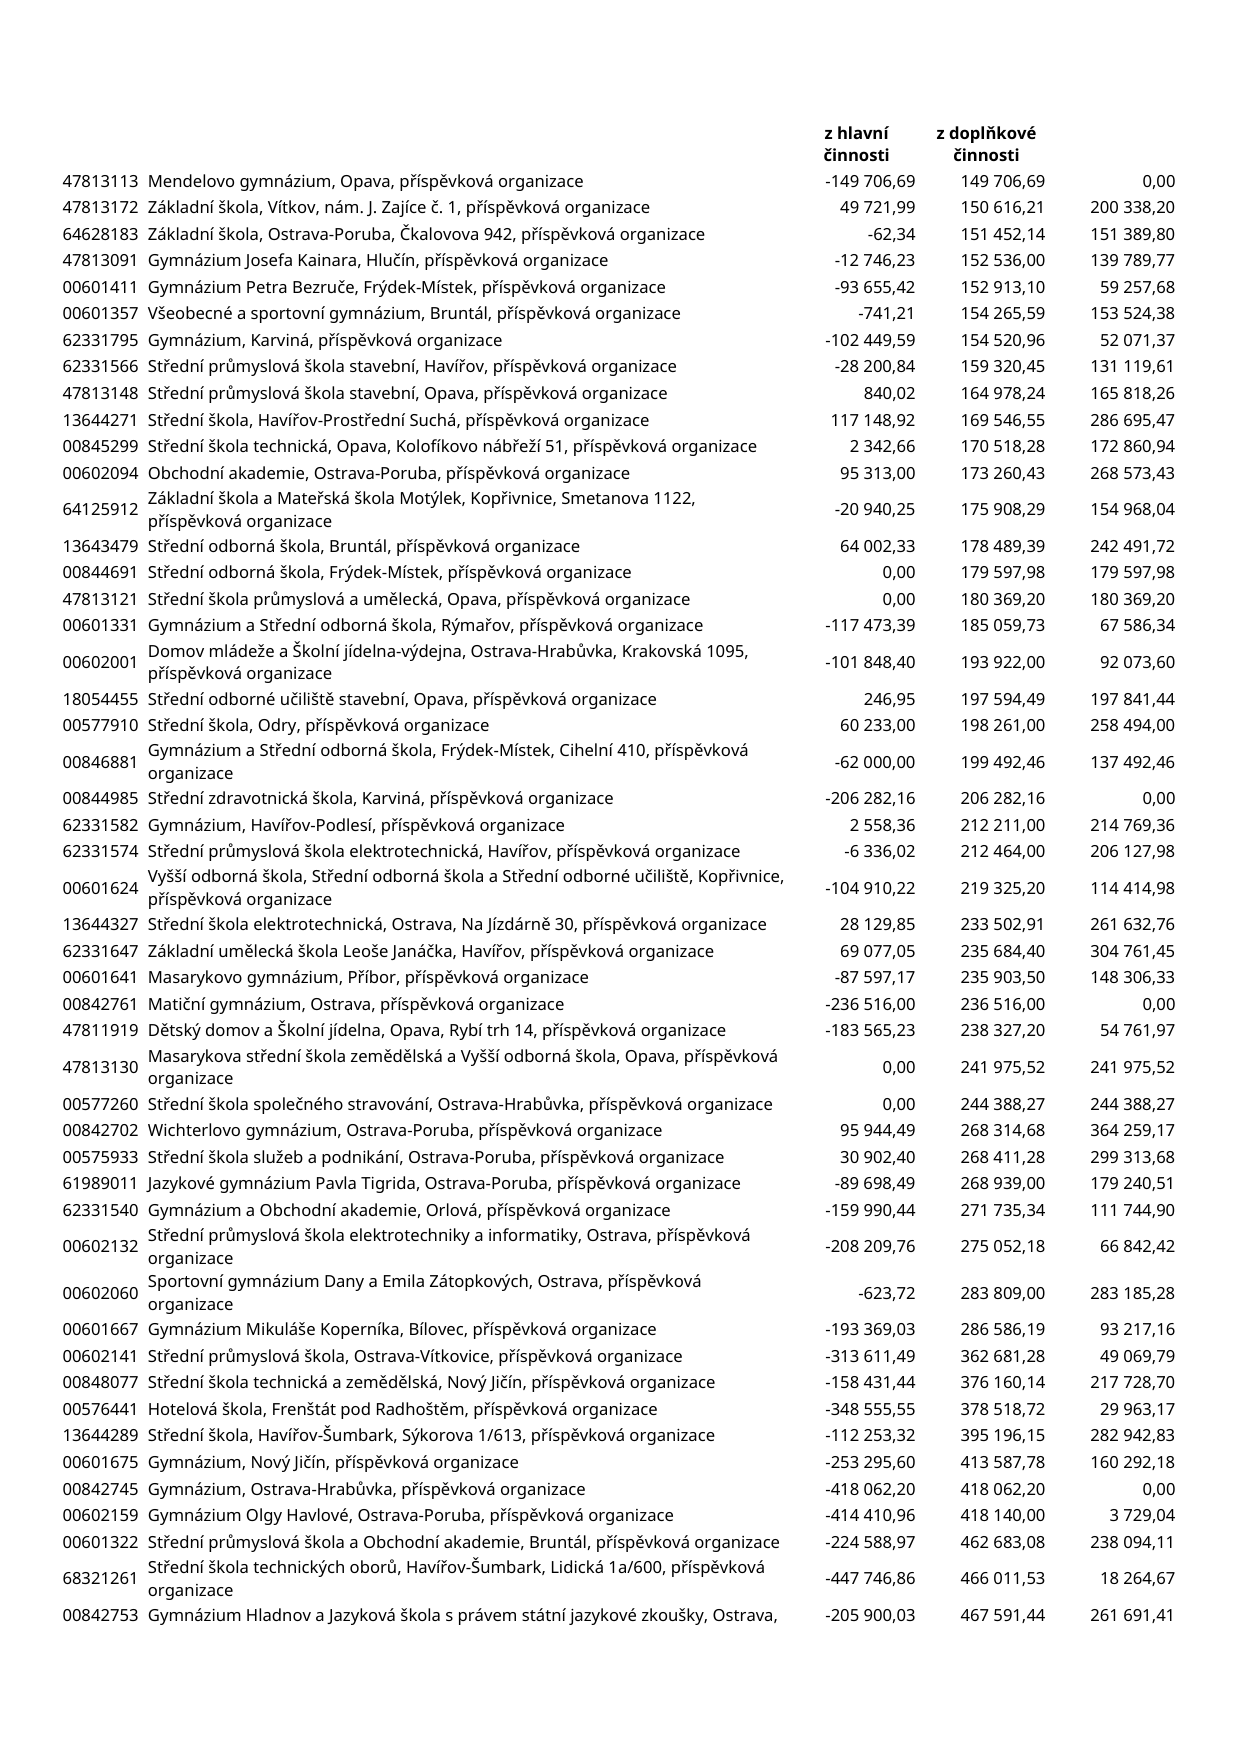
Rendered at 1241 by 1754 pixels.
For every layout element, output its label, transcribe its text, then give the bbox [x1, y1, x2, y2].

table_cell 0,00 [1052, 991, 1181, 1017]
table_cell -253 295,60 [792, 1449, 921, 1475]
table_cell 241 975,52 [922, 1044, 1051, 1090]
table_cell 175 908,29 [922, 487, 1051, 532]
table_cell 00576441 [60, 1396, 141, 1422]
table_cell 69 077,05 [792, 938, 921, 963]
table_cell 304 761,45 [1052, 938, 1181, 963]
table_cell Všeobecné a sportovní gymnázium, Bruntál, příspěvková organizace [142, 301, 791, 326]
table_cell Gymnázium, Nový Jičín, příspěvková organizace [142, 1449, 791, 1475]
table_cell 0,00 [1052, 785, 1181, 811]
table_cell Sportovní gymnázium Dany a Emila Zátopkových, Ostrava, příspěvková organizace [142, 1270, 791, 1315]
table_cell 137 492,46 [1052, 739, 1181, 784]
table_cell Gymnázium, Havířov-Podlesí, příspěvková organizace [142, 812, 791, 837]
table_cell Střední odborná škola, Frýdek-Místek, příspěvková organizace [142, 560, 791, 585]
table_cell Hotelová škola, Frenštát pod Radhoštěm, příspěvková organizace [142, 1396, 791, 1422]
table_cell 00601322 [60, 1529, 141, 1554]
table_cell 00842702 [60, 1117, 141, 1143]
table_cell 172 860,94 [1052, 434, 1181, 459]
table_cell 466 011,53 [922, 1556, 1051, 1601]
table_cell 00844985 [60, 785, 141, 811]
table_cell Střední průmyslová škola a Obchodní akademie, Bruntál, příspěvková organizace [142, 1529, 791, 1554]
table_cell 206 282,16 [922, 785, 1051, 811]
table_cell 00845299 [60, 434, 141, 459]
table_cell 261 632,76 [1052, 911, 1181, 937]
table_cell -102 449,59 [792, 327, 921, 353]
table_cell 244 388,27 [1052, 1091, 1181, 1116]
table_cell 217 728,70 [1052, 1370, 1181, 1395]
table_cell Gymnázium, Ostrava-Hrabůvka, příspěvková organizace [142, 1476, 791, 1501]
table_cell 13644271 [60, 407, 141, 432]
table_cell -87 597,17 [792, 965, 921, 990]
table_cell 92 073,60 [1052, 639, 1181, 685]
table_cell 18054455 [60, 686, 141, 711]
table_cell Střední průmyslová škola, Ostrava-Vítkovice, příspěvková organizace [142, 1343, 791, 1368]
table_cell 00844691 [60, 560, 141, 585]
table_cell 154 968,04 [1052, 487, 1181, 532]
table_cell 150 616,21 [922, 194, 1051, 220]
table_cell -313 611,49 [792, 1343, 921, 1368]
table_cell 212 464,00 [922, 839, 1051, 864]
table_cell 00601667 [60, 1316, 141, 1342]
table_cell -206 282,16 [792, 785, 921, 811]
table_cell 00602001 [60, 639, 141, 685]
table_cell Masarykovo gymnázium, Příbor, příspěvková organizace [142, 965, 791, 990]
table_cell 180 369,20 [1052, 586, 1181, 612]
table_cell 62331566 [60, 354, 141, 379]
table_cell -89 698,49 [792, 1170, 921, 1196]
table_header Výsledek hospodaření 2018 po zdanění [792, 75, 1051, 120]
table_cell 00602094 [60, 460, 141, 486]
table_cell -414 410,96 [792, 1503, 921, 1528]
table_cell 0,00 [792, 586, 921, 612]
table_header IČO [60, 75, 141, 167]
table_cell -418 062,20 [792, 1476, 921, 1501]
table_cell 2 558,36 [792, 812, 921, 837]
table_cell -149 706,69 [792, 168, 921, 193]
table_cell 193 922,00 [922, 639, 1051, 685]
table_cell -159 990,44 [792, 1197, 921, 1222]
table_cell 179 597,98 [1052, 560, 1181, 585]
table_cell 268 411,28 [922, 1144, 1051, 1169]
table_cell 178 489,39 [922, 533, 1051, 558]
table_cell 00602060 [60, 1270, 141, 1315]
table_cell 47813091 [60, 248, 141, 273]
table_cell Střední průmyslová škola stavební, Opava, příspěvková organizace [142, 380, 791, 406]
table_cell 47813121 [60, 586, 141, 612]
table_header Název [142, 75, 791, 167]
table_cell 00601641 [60, 965, 141, 990]
table_cell Střední průmyslová škola stavební, Havířov, příspěvková organizace [142, 354, 791, 379]
table_cell Střední škola, Odry, příspěvková organizace [142, 712, 791, 738]
table_cell -205 900,03 [792, 1602, 921, 1627]
table_cell 00602141 [60, 1343, 141, 1368]
table_cell 235 903,50 [922, 965, 1051, 990]
table_cell z hlavní činnosti [792, 121, 921, 167]
table_cell Matiční gymnázium, Ostrava, příspěvková organizace [142, 991, 791, 1017]
table_cell Wichterlovo gymnázium, Ostrava-Poruba, příspěvková organizace [142, 1117, 791, 1143]
table_cell 61989011 [60, 1170, 141, 1196]
table_cell Gymnázium Josefa Kainara, Hlučín, příspěvková organizace [142, 248, 791, 273]
table_cell 00848077 [60, 1370, 141, 1395]
table_cell 62331795 [60, 327, 141, 353]
table_cell 62331574 [60, 839, 141, 864]
table_cell 241 975,52 [1052, 1044, 1181, 1090]
table_cell -20 940,25 [792, 487, 921, 532]
table_cell 395 196,15 [922, 1423, 1051, 1448]
table_cell 159 320,45 [922, 354, 1051, 379]
table_cell 275 052,18 [922, 1224, 1051, 1269]
table_cell 154 520,96 [922, 327, 1051, 353]
table_cell 52 071,37 [1052, 327, 1181, 353]
table_cell Gymnázium Olgy Havlové, Ostrava-Poruba, příspěvková organizace [142, 1503, 791, 1528]
table_cell 173 260,43 [922, 460, 1051, 486]
table_cell 00846881 [60, 739, 141, 784]
table_cell 299 313,68 [1052, 1144, 1181, 1169]
table_cell 160 292,18 [1052, 1449, 1181, 1475]
table_cell 271 735,34 [922, 1197, 1051, 1222]
table_cell Gymnázium a Obchodní akademie, Orlová, příspěvková organizace [142, 1197, 791, 1222]
table_cell Domov mládeže a Školní jídelna-výdejna, Ostrava-Hrabůvka, Krakovská 1095, příspěvková organizace [142, 639, 791, 685]
table_cell 238 094,11 [1052, 1529, 1181, 1554]
table_cell 286 586,19 [922, 1316, 1051, 1342]
table_cell Základní škola, Ostrava-Poruba, Čkalovova 942, příspěvková organizace [142, 221, 791, 246]
table_cell -193 369,03 [792, 1316, 921, 1342]
table_cell 28 129,85 [792, 911, 921, 937]
table_cell Základní škola a Mateřská škola Motýlek, Kopřivnice, Smetanova 1122, příspěvková organizace [142, 487, 791, 532]
table_cell 233 502,91 [922, 911, 1051, 937]
table_cell 153 524,38 [1052, 301, 1181, 326]
table_cell 47813172 [60, 194, 141, 220]
table_cell -62 000,00 [792, 739, 921, 784]
table_cell 30 902,40 [792, 1144, 921, 1169]
table_cell -224 588,97 [792, 1529, 921, 1554]
table_cell 64125912 [60, 487, 141, 532]
table_cell 13644327 [60, 911, 141, 937]
table_cell 185 059,73 [922, 613, 1051, 638]
table_cell Střední škola technických oborů, Havířov-Šumbark, Lidická 1a/600, příspěvková organizace [142, 1556, 791, 1601]
table_cell 418 062,20 [922, 1476, 1051, 1501]
table_cell 364 259,17 [1052, 1117, 1181, 1143]
table_cell 198 261,00 [922, 712, 1051, 738]
table_cell 170 518,28 [922, 434, 1051, 459]
table_cell 212 211,00 [922, 812, 1051, 837]
table_cell 206 127,98 [1052, 839, 1181, 864]
table_cell 268 939,00 [922, 1170, 1051, 1196]
table_cell -28 200,84 [792, 354, 921, 379]
table_cell 413 587,78 [922, 1449, 1051, 1475]
table_cell -183 565,23 [792, 1018, 921, 1043]
table_cell 200 338,20 [1052, 194, 1181, 220]
table_cell 00602159 [60, 1503, 141, 1528]
table_cell 376 160,14 [922, 1370, 1051, 1395]
table_cell 244 388,27 [922, 1091, 1051, 1116]
table_cell 131 119,61 [1052, 354, 1181, 379]
table_cell -447 746,86 [792, 1556, 921, 1601]
table_cell Střední odborné učiliště stavební, Opava, příspěvková organizace [142, 686, 791, 711]
table_cell Střední škola průmyslová a umělecká, Opava, příspěvková organizace [142, 586, 791, 612]
table_cell 00842753 [60, 1602, 141, 1627]
table_cell 49 069,79 [1052, 1343, 1181, 1368]
table_cell -12 746,23 [792, 248, 921, 273]
table_cell -104 910,22 [792, 865, 921, 910]
table_cell 49 721,99 [792, 194, 921, 220]
table_cell Dětský domov a Školní jídelna, Opava, Rybí trh 14, příspěvková organizace [142, 1018, 791, 1043]
table_cell -112 253,32 [792, 1423, 921, 1448]
table_cell -741,21 [792, 301, 921, 326]
table_cell 282 942,83 [1052, 1423, 1181, 1448]
table_cell Střední škola technická a zemědělská, Nový Jičín, příspěvková organizace [142, 1370, 791, 1395]
table_cell 00842761 [60, 991, 141, 1017]
table_cell 00601357 [60, 301, 141, 326]
table_cell 67 586,34 [1052, 613, 1181, 638]
table_cell 840,02 [792, 380, 921, 406]
table_cell 149 706,69 [922, 168, 1051, 193]
table_cell 362 681,28 [922, 1343, 1051, 1368]
table_cell 2 342,66 [792, 434, 921, 459]
table_cell Vyšší odborná škola, Střední odborná škola a Střední odborné učiliště, Kopřivnice, příspěvková organizace [142, 865, 791, 910]
table_cell 95 944,49 [792, 1117, 921, 1143]
table_cell Střední škola, Havířov-Šumbark, Sýkorova 1/613, příspěvková organizace [142, 1423, 791, 1448]
table_cell 13644289 [60, 1423, 141, 1448]
table_cell Střední škola technická, Opava, Kolofíkovo nábřeží 51, příspěvková organizace [142, 434, 791, 459]
table_cell -158 431,44 [792, 1370, 921, 1395]
table_cell -623,72 [792, 1270, 921, 1315]
table_cell 246,95 [792, 686, 921, 711]
table_cell 59 257,68 [1052, 274, 1181, 299]
table_cell Gymnázium a Střední odborná škola, Rýmařov, příspěvková organizace [142, 613, 791, 638]
table_header Výsledek hospodaření celkem [1052, 75, 1181, 167]
table_cell 235 684,40 [922, 938, 1051, 963]
table_cell 29 963,17 [1052, 1396, 1181, 1422]
table_cell 169 546,55 [922, 407, 1051, 432]
table_cell 64 002,33 [792, 533, 921, 558]
table_cell -208 209,76 [792, 1224, 921, 1269]
table_cell 197 841,44 [1052, 686, 1181, 711]
table_cell 179 240,51 [1052, 1170, 1181, 1196]
table_cell 197 594,49 [922, 686, 1051, 711]
table_cell 261 691,41 [1052, 1602, 1181, 1627]
table_cell 467 591,44 [922, 1602, 1051, 1627]
table_cell 258 494,00 [1052, 712, 1181, 738]
table_cell -62,34 [792, 221, 921, 246]
table_cell Střední průmyslová škola elektrotechnická, Havířov, příspěvková organizace [142, 839, 791, 864]
table_cell 54 761,97 [1052, 1018, 1181, 1043]
table_cell 0,00 [792, 560, 921, 585]
table_cell Mendelovo gymnázium, Opava, příspěvková organizace [142, 168, 791, 193]
table_cell 283 185,28 [1052, 1270, 1181, 1315]
table_cell 00577910 [60, 712, 141, 738]
table_cell z doplňkové činnosti [922, 121, 1051, 167]
table_cell Gymnázium a Střední odborná škola, Frýdek-Místek, Cihelní 410, příspěvková organizace [142, 739, 791, 784]
table_cell 00601624 [60, 865, 141, 910]
table_cell 0,00 [792, 1044, 921, 1090]
table_cell Gymnázium Hladnov a Jazyková škola s právem státní jazykové zkoušky, Ostrava, [142, 1602, 791, 1627]
table_cell 18 264,67 [1052, 1556, 1181, 1601]
table_cell Základní umělecká škola Leoše Janáčka, Havířov, příspěvková organizace [142, 938, 791, 963]
table_cell 47813148 [60, 380, 141, 406]
table_cell 0,00 [1052, 1476, 1181, 1501]
table_cell 62331540 [60, 1197, 141, 1222]
table_cell 00601331 [60, 613, 141, 638]
table_cell Gymnázium Petra Bezruče, Frýdek-Místek, příspěvková organizace [142, 274, 791, 299]
table_cell 179 597,98 [922, 560, 1051, 585]
table_cell 268 314,68 [922, 1117, 1051, 1143]
table_cell 151 389,80 [1052, 221, 1181, 246]
table_cell Střední průmyslová škola elektrotechniky a informatiky, Ostrava, příspěvková organizace [142, 1224, 791, 1269]
table_cell Gymnázium Mikuláše Koperníka, Bílovec, příspěvková organizace [142, 1316, 791, 1342]
table_cell 68321261 [60, 1556, 141, 1601]
table_cell 00602132 [60, 1224, 141, 1269]
table_cell -101 848,40 [792, 639, 921, 685]
table_cell Střední škola elektrotechnická, Ostrava, Na Jízdárně 30, příspěvková organizace [142, 911, 791, 937]
table_cell Střední škola, Havířov-Prostřední Suchá, příspěvková organizace [142, 407, 791, 432]
table_cell 00842745 [60, 1476, 141, 1501]
table_cell 13643479 [60, 533, 141, 558]
table_cell 148 306,33 [1052, 965, 1181, 990]
table_cell Střední zdravotnická škola, Karviná, příspěvková organizace [142, 785, 791, 811]
table_cell 165 818,26 [1052, 380, 1181, 406]
table_cell Gymnázium, Karviná, příspěvková organizace [142, 327, 791, 353]
table_cell 152 536,00 [922, 248, 1051, 273]
table_cell Střední škola společného stravování, Ostrava-Hrabůvka, příspěvková organizace [142, 1091, 791, 1116]
table_cell 60 233,00 [792, 712, 921, 738]
table_cell Masarykova střední škola zemědělská a Vyšší odborná škola, Opava, příspěvková organizace [142, 1044, 791, 1090]
table_cell 199 492,46 [922, 739, 1051, 784]
table_cell 236 516,00 [922, 991, 1051, 1017]
table_cell 117 148,92 [792, 407, 921, 432]
table_cell 378 518,72 [922, 1396, 1051, 1422]
table_cell 462 683,08 [922, 1529, 1051, 1554]
table_cell 3 729,04 [1052, 1503, 1181, 1528]
table_cell 242 491,72 [1052, 533, 1181, 558]
table_cell 139 789,77 [1052, 248, 1181, 273]
table_cell 0,00 [1052, 168, 1181, 193]
table_cell 286 695,47 [1052, 407, 1181, 432]
table_cell 152 913,10 [922, 274, 1051, 299]
table_cell 114 414,98 [1052, 865, 1181, 910]
table_cell Jazykové gymnázium Pavla Tigrida, Ostrava-Poruba, příspěvková organizace [142, 1170, 791, 1196]
table_cell Střední škola služeb a podnikání, Ostrava-Poruba, příspěvková organizace [142, 1144, 791, 1169]
table_cell 47813113 [60, 168, 141, 193]
table_cell 283 809,00 [922, 1270, 1051, 1315]
table_cell 00577260 [60, 1091, 141, 1116]
table_cell 180 369,20 [922, 586, 1051, 612]
table_cell 154 265,59 [922, 301, 1051, 326]
table_cell 0,00 [792, 1091, 921, 1116]
table_cell 238 327,20 [922, 1018, 1051, 1043]
table_cell 268 573,43 [1052, 460, 1181, 486]
table_cell 93 217,16 [1052, 1316, 1181, 1342]
table_cell 47813130 [60, 1044, 141, 1090]
table_cell 64628183 [60, 221, 141, 246]
table_cell 111 744,90 [1052, 1197, 1181, 1222]
table_cell 47811919 [60, 1018, 141, 1043]
table_cell 00601411 [60, 274, 141, 299]
table_cell 214 769,36 [1052, 812, 1181, 837]
table_cell 00601675 [60, 1449, 141, 1475]
table_cell 66 842,42 [1052, 1224, 1181, 1269]
table_cell -236 516,00 [792, 991, 921, 1017]
table_cell 151 452,14 [922, 221, 1051, 246]
table_cell 219 325,20 [922, 865, 1051, 910]
table_cell -6 336,02 [792, 839, 921, 864]
table_cell 95 313,00 [792, 460, 921, 486]
table_cell Obchodní akademie, Ostrava-Poruba, příspěvková organizace [142, 460, 791, 486]
table_cell Střední odborná škola, Bruntál, příspěvková organizace [142, 533, 791, 558]
table_cell 62331582 [60, 812, 141, 837]
table_cell 164 978,24 [922, 380, 1051, 406]
table_cell 00575933 [60, 1144, 141, 1169]
table_cell -117 473,39 [792, 613, 921, 638]
table_cell -93 655,42 [792, 274, 921, 299]
table_cell 62331647 [60, 938, 141, 963]
table_cell -348 555,55 [792, 1396, 921, 1422]
table_cell Základní škola, Vítkov, nám. J. Zajíce č. 1, příspěvková organizace [142, 194, 791, 220]
table_cell 418 140,00 [922, 1503, 1051, 1528]
